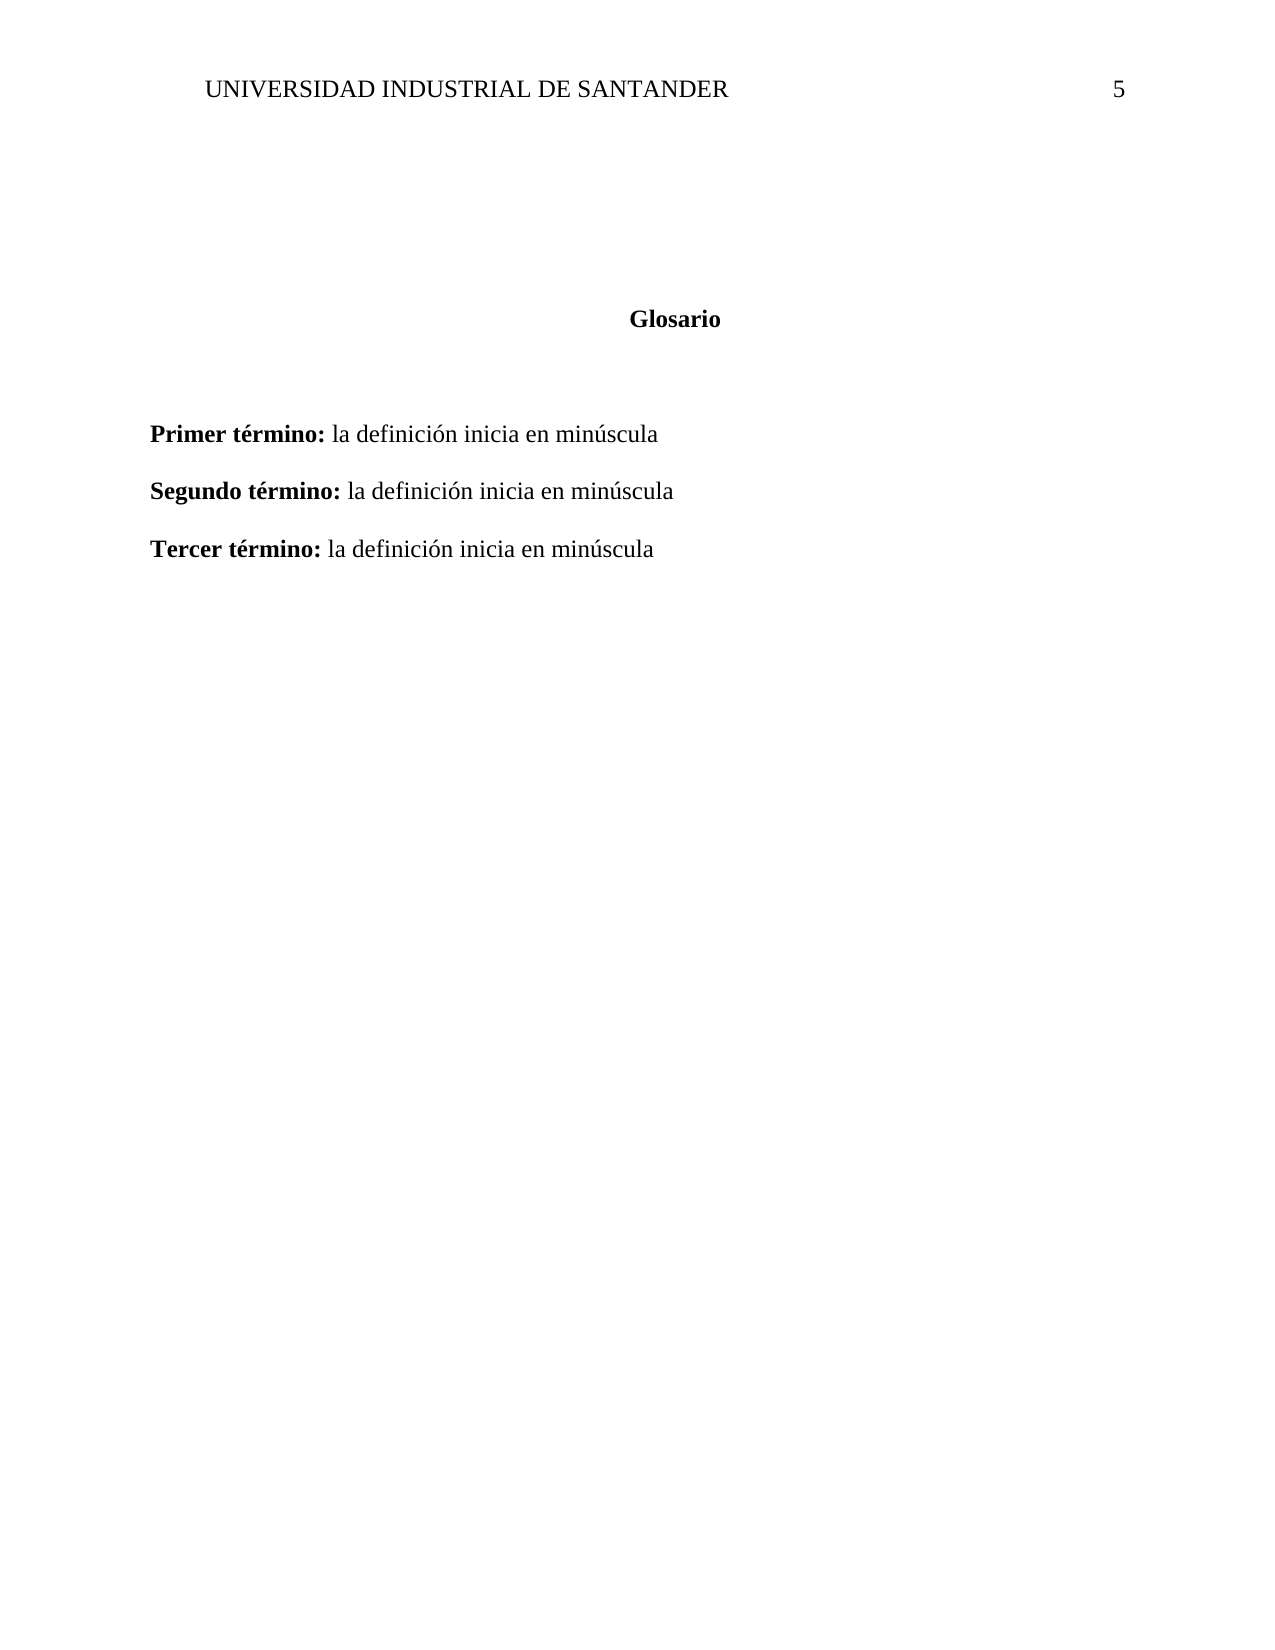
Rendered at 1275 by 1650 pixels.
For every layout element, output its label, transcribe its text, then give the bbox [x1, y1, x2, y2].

text Tercer término: la definición inicia en minúscula [150, 534, 1125, 562]
text Segundo término: la definición inicia en minúscula [150, 476, 1125, 505]
text Primer término: la definición inicia en minúscula [150, 419, 1125, 447]
text Glosario [150, 304, 1125, 332]
